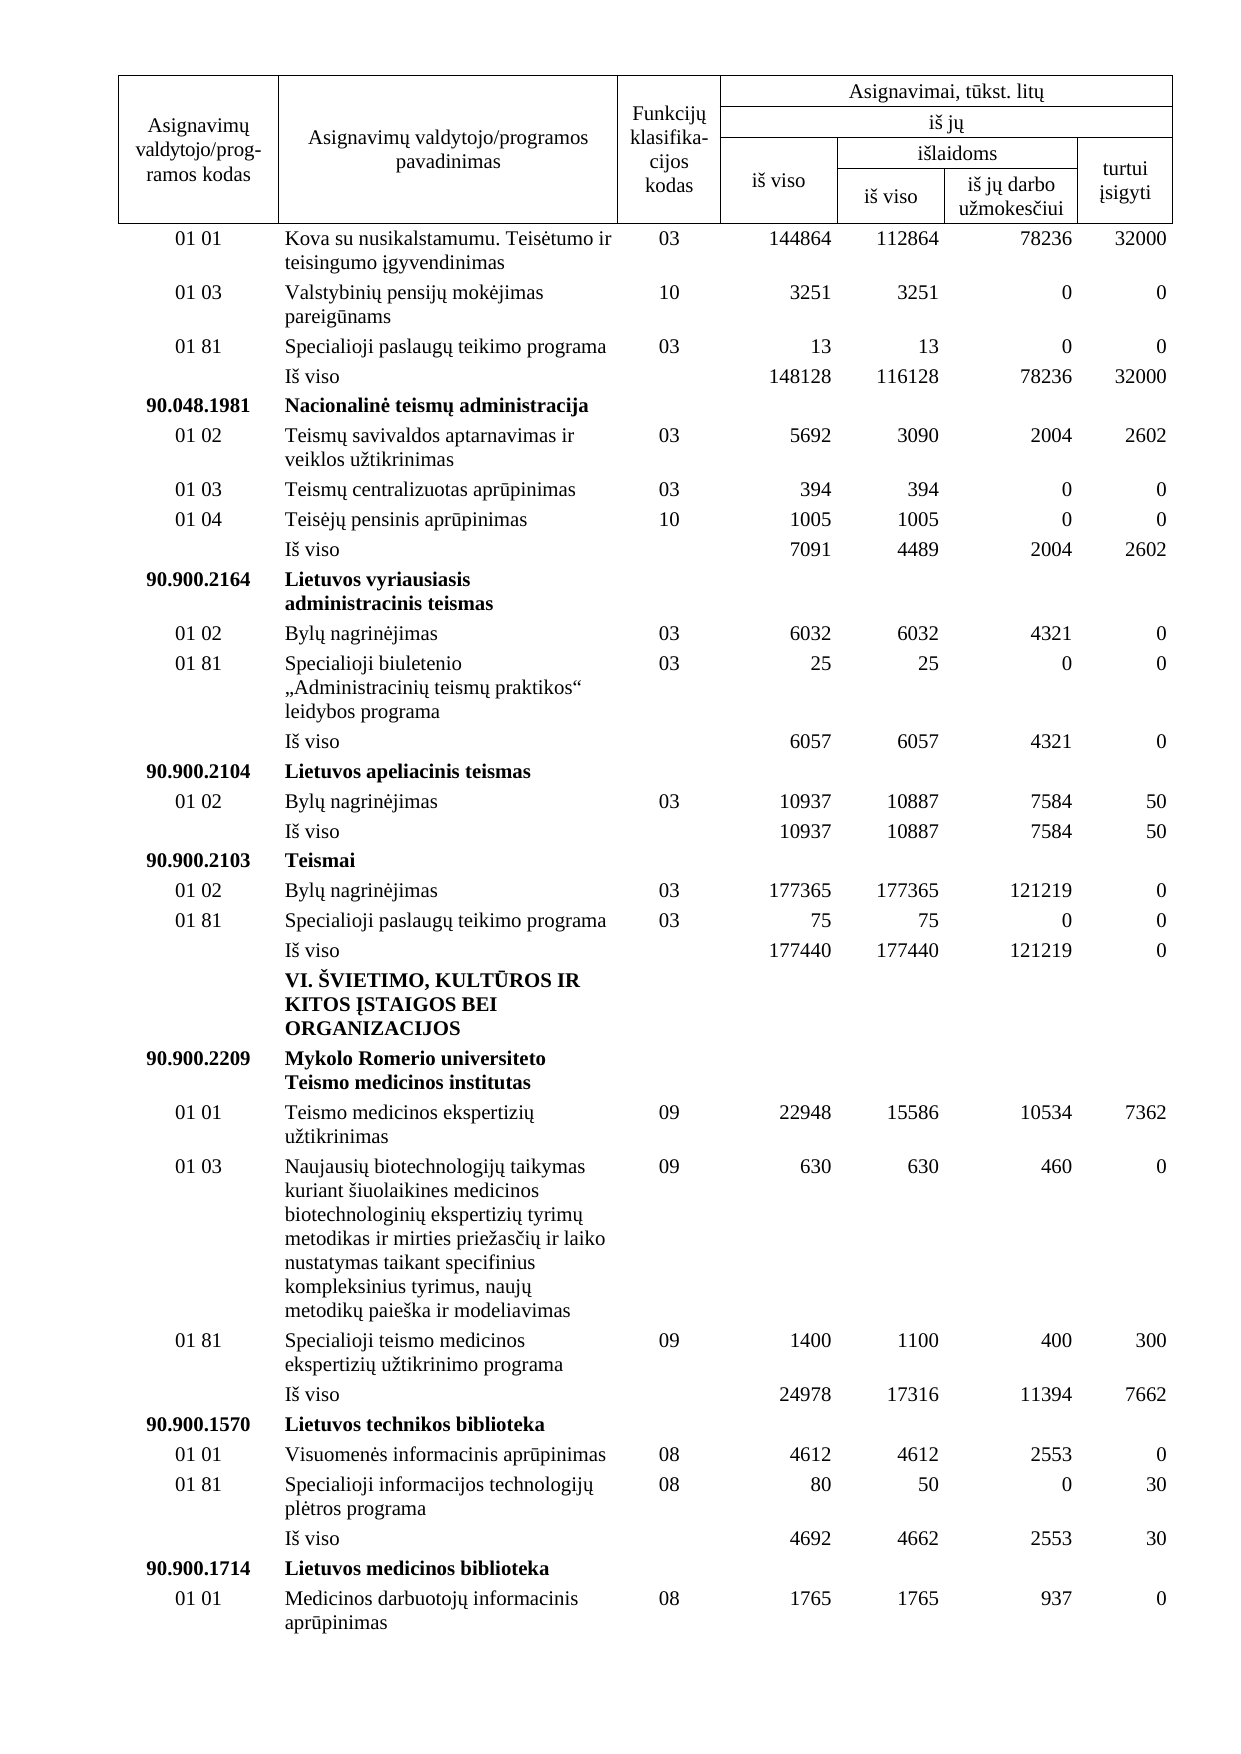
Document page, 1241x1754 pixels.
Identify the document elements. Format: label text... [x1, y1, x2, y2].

table_cell [720, 965, 837, 1043]
table_cell 0 [1078, 875, 1172, 905]
table_cell Iš viso [279, 935, 618, 965]
table_cell [618, 756, 720, 786]
table_cell 78236 [945, 224, 1078, 277]
table_cell 03 [618, 331, 720, 361]
table_cell 6032 [837, 618, 944, 648]
table_cell Teismų centralizuotas aprūpinimas [279, 474, 618, 504]
table_cell 01 04 [118, 504, 278, 534]
table_cell 0 [945, 474, 1078, 504]
table_cell 90.900.1714 [118, 1553, 278, 1583]
table_cell Iš viso [279, 726, 618, 756]
table_cell 6057 [837, 726, 944, 756]
table_cell Lietuvos technikos biblioteka [279, 1409, 618, 1439]
table_cell 78236 [945, 361, 1078, 391]
table_cell išlaidoms [838, 138, 1077, 168]
table_cell Lietuvos apeliacinis teismas [279, 756, 618, 786]
table_cell 01 03 [118, 277, 278, 331]
table_cell 10 [618, 504, 720, 534]
table_cell 3251 [720, 277, 837, 331]
table_cell 50 [1078, 816, 1172, 846]
table_cell iš viso [721, 138, 837, 223]
table_cell [618, 1523, 720, 1553]
table_cell 32000 [1078, 224, 1172, 277]
table_cell [618, 965, 720, 1043]
table_cell 630 [837, 1151, 944, 1325]
table_cell 121219 [945, 875, 1078, 905]
table_cell Iš viso [279, 534, 618, 564]
table_cell [720, 1043, 837, 1097]
table_cell 2004 [945, 534, 1078, 564]
table_cell 01 81 [118, 905, 278, 935]
table_cell [837, 965, 944, 1043]
table_cell 90.900.2103 [118, 846, 278, 875]
table_cell 0 [1078, 1151, 1172, 1325]
table_cell [720, 1553, 837, 1583]
table_cell [618, 1379, 720, 1409]
table_cell 01 01 [118, 224, 278, 277]
table_cell Nacionalinė teismų administracija [279, 391, 618, 420]
table_cell 01 02 [118, 786, 278, 816]
table_cell 10887 [837, 816, 944, 846]
table_cell 08 [618, 1583, 720, 1637]
table_cell iš viso [838, 169, 944, 223]
table_cell 01 02 [118, 875, 278, 905]
table_cell 3251 [837, 277, 944, 331]
table_header Asignavimų valdytojo/prog-ramos kodas [119, 76, 278, 223]
table_cell turtui įsigyti [1078, 138, 1172, 223]
table_cell [1078, 564, 1172, 618]
table_cell 177440 [837, 935, 944, 965]
table_cell [945, 1553, 1078, 1583]
table_cell [1078, 756, 1172, 786]
table_cell 50 [1078, 786, 1172, 816]
table_cell Specialioji informacijos technologijų plėtros programa [279, 1469, 618, 1523]
table_cell 0 [945, 648, 1078, 726]
table_cell 50 [837, 1469, 944, 1523]
table_cell 394 [720, 474, 837, 504]
table_cell 13 [720, 331, 837, 361]
table_cell [945, 1043, 1078, 1097]
table_cell 13 [837, 331, 944, 361]
table_cell 177365 [720, 875, 837, 905]
table_cell 1005 [837, 504, 944, 534]
table_cell 01 81 [118, 648, 278, 726]
table_cell [118, 965, 278, 1043]
table_cell [945, 965, 1078, 1043]
table_cell 0 [1078, 905, 1172, 935]
table_cell [945, 756, 1078, 786]
table_cell 90.900.2164 [118, 564, 278, 618]
table_cell 10937 [720, 816, 837, 846]
table_cell [118, 361, 278, 391]
table_cell VI. ŠVIETIMO, KULTŪROS IR KITOS ĮSTAIGOS BEI ORGANIZACIJOS [279, 965, 618, 1043]
table_cell Iš viso [279, 1523, 618, 1553]
table_cell [118, 534, 278, 564]
table_cell [118, 1379, 278, 1409]
table_cell 15586 [837, 1097, 944, 1151]
table_cell Specialioji biuletenio „Administracinių teismų praktikos“ leidybos programa [279, 648, 618, 726]
table_cell Naujausių biotechnologijų taikymas kuriant šiuolaikines medicinos biotechnologinių ekspertizių tyrimų metodikas ir mirties priežasčių ir laiko nustatymas taikant specifinius kompleksinius tyrimus, naujų metodikų paieška ir modeliavimas [279, 1151, 618, 1325]
table_header Asignavimai, tūkst. litų [721, 76, 1172, 106]
table_header Funkcijų klasifika-cijos kodas [618, 76, 720, 223]
table_cell 1100 [837, 1325, 944, 1379]
table_cell [618, 816, 720, 846]
table_cell 1005 [720, 504, 837, 534]
table_cell [1078, 846, 1172, 875]
table_cell 25 [720, 648, 837, 726]
table_cell 03 [618, 786, 720, 816]
table_cell 17316 [837, 1379, 944, 1409]
table_cell 01 01 [118, 1583, 278, 1637]
table_cell 400 [945, 1325, 1078, 1379]
table_cell Lietuvos vyriausiasis administracinis teismas [279, 564, 618, 618]
table_cell 7362 [1078, 1097, 1172, 1151]
table_cell [618, 846, 720, 875]
table_cell 22948 [720, 1097, 837, 1151]
table_cell 3090 [837, 420, 944, 474]
table_cell Bylų nagrinėjimas [279, 618, 618, 648]
table_cell 177365 [837, 875, 944, 905]
table_cell [618, 361, 720, 391]
table_cell 0 [1078, 1439, 1172, 1469]
table_cell Bylų nagrinėjimas [279, 786, 618, 816]
table_cell [618, 935, 720, 965]
table_cell Medicinos darbuotojų informacinis aprūpinimas [279, 1583, 618, 1637]
table_cell 937 [945, 1583, 1078, 1637]
table_cell [945, 564, 1078, 618]
table_cell 177440 [720, 935, 837, 965]
table_cell 4612 [720, 1439, 837, 1469]
table_cell 0 [1078, 474, 1172, 504]
table_cell [837, 564, 944, 618]
table_cell 1765 [720, 1583, 837, 1637]
table_cell 90.900.2209 [118, 1043, 278, 1097]
table_cell 10937 [720, 786, 837, 816]
table_cell Kova su nusikalstamumu. Teisėtumo ir teisingumo įgyvendinimas [279, 224, 618, 277]
table_cell 01 01 [118, 1097, 278, 1151]
table_cell 112864 [837, 224, 944, 277]
table_cell 6057 [720, 726, 837, 756]
table_cell Bylų nagrinėjimas [279, 875, 618, 905]
table_cell 2004 [945, 420, 1078, 474]
table_cell 394 [837, 474, 944, 504]
table_cell 09 [618, 1151, 720, 1325]
table_cell [1078, 1553, 1172, 1583]
table_cell [837, 1409, 944, 1439]
table_cell 630 [720, 1151, 837, 1325]
table_cell [837, 756, 944, 786]
table_cell 03 [618, 875, 720, 905]
table_cell Visuomenės informacinis aprūpinimas [279, 1439, 618, 1469]
table_cell [118, 1523, 278, 1553]
table_cell 0 [1078, 648, 1172, 726]
table_cell 144864 [720, 224, 837, 277]
table_cell [720, 564, 837, 618]
table_cell Iš viso [279, 1379, 618, 1409]
table_cell 460 [945, 1151, 1078, 1325]
table_cell 25 [837, 648, 944, 726]
table_cell 0 [945, 331, 1078, 361]
table_cell 0 [1078, 618, 1172, 648]
table_cell [618, 1553, 720, 1583]
table_cell 0 [1078, 935, 1172, 965]
table_cell Valstybinių pensijų mokėjimas pareigūnams [279, 277, 618, 331]
table_cell Teismai [279, 846, 618, 875]
table_cell 90.900.2104 [118, 756, 278, 786]
table_cell 4489 [837, 534, 944, 564]
table_cell [118, 726, 278, 756]
table_cell Lietuvos medicinos biblioteka [279, 1553, 618, 1583]
table_cell 0 [945, 1469, 1078, 1523]
table_cell 0 [1078, 504, 1172, 534]
table_cell 24978 [720, 1379, 837, 1409]
table_cell [618, 726, 720, 756]
table_cell 2553 [945, 1439, 1078, 1469]
table_cell Specialioji paslaugų teikimo programa [279, 905, 618, 935]
table_cell 0 [1078, 726, 1172, 756]
table_cell 0 [1078, 277, 1172, 331]
table_cell 148128 [720, 361, 837, 391]
table_cell [837, 1043, 944, 1097]
table_cell 0 [1078, 1583, 1172, 1637]
table_cell 80 [720, 1469, 837, 1523]
table_cell 75 [837, 905, 944, 935]
table_cell [1078, 1409, 1172, 1439]
table_cell 01 81 [118, 1325, 278, 1379]
table_cell 01 02 [118, 420, 278, 474]
table_cell 01 81 [118, 1469, 278, 1523]
table_cell 01 03 [118, 1151, 278, 1325]
table_cell [837, 1553, 944, 1583]
table_header Asignavimų valdytojo/programos pavadinimas [279, 76, 617, 223]
table_cell [945, 846, 1078, 875]
table_cell 7091 [720, 534, 837, 564]
table_cell Specialioji paslaugų teikimo programa [279, 331, 618, 361]
table_cell 01 02 [118, 618, 278, 648]
table_cell 03 [618, 420, 720, 474]
table_cell Teisėjų pensinis aprūpinimas [279, 504, 618, 534]
table_cell [618, 391, 720, 420]
table_cell [118, 816, 278, 846]
table_cell 0 [945, 504, 1078, 534]
table_cell 4662 [837, 1523, 944, 1553]
table_cell 4321 [945, 726, 1078, 756]
table_cell [945, 1409, 1078, 1439]
table_cell 116128 [837, 361, 944, 391]
table_cell 1400 [720, 1325, 837, 1379]
table_cell 03 [618, 224, 720, 277]
table_cell [118, 935, 278, 965]
table_cell Iš viso [279, 816, 618, 846]
table_cell Teismo medicinos ekspertizių užtikrinimas [279, 1097, 618, 1151]
table_cell 4321 [945, 618, 1078, 648]
table_cell 30 [1078, 1469, 1172, 1523]
table_cell 2602 [1078, 534, 1172, 564]
table_cell 6032 [720, 618, 837, 648]
table_cell 03 [618, 618, 720, 648]
table_cell [618, 564, 720, 618]
table_cell 08 [618, 1469, 720, 1523]
table_cell 11394 [945, 1379, 1078, 1409]
table_cell 32000 [1078, 361, 1172, 391]
table_cell Teismų savivaldos aptarnavimas ir veiklos užtikrinimas [279, 420, 618, 474]
table_cell [945, 391, 1078, 420]
table_cell 0 [945, 905, 1078, 935]
table_cell 10534 [945, 1097, 1078, 1151]
table_cell 4612 [837, 1439, 944, 1469]
table_cell [618, 1043, 720, 1097]
table_cell 7662 [1078, 1379, 1172, 1409]
table_cell 7584 [945, 786, 1078, 816]
table_cell [720, 756, 837, 786]
table_cell Specialioji teismo medicinos ekspertizių užtikrinimo programa [279, 1325, 618, 1379]
table_cell 121219 [945, 935, 1078, 965]
table_cell 01 81 [118, 331, 278, 361]
table_cell [837, 391, 944, 420]
table_cell [618, 1409, 720, 1439]
table_cell 09 [618, 1325, 720, 1379]
table_cell [618, 534, 720, 564]
table_cell 2602 [1078, 420, 1172, 474]
table_cell 08 [618, 1439, 720, 1469]
table_cell [1078, 391, 1172, 420]
table_cell 5692 [720, 420, 837, 474]
table_cell 10887 [837, 786, 944, 816]
table_cell 30 [1078, 1523, 1172, 1553]
table_cell 7584 [945, 816, 1078, 846]
table_cell 2553 [945, 1523, 1078, 1553]
table_cell 01 03 [118, 474, 278, 504]
table_cell 0 [945, 277, 1078, 331]
table_cell 09 [618, 1097, 720, 1151]
table_cell 01 01 [118, 1439, 278, 1469]
table_cell [720, 391, 837, 420]
table_cell 75 [720, 905, 837, 935]
table_cell [720, 1409, 837, 1439]
table_cell [1078, 965, 1172, 1043]
table_cell 90.900.1570 [118, 1409, 278, 1439]
table_cell 4692 [720, 1523, 837, 1553]
table_cell Mykolo Romerio universiteto Teismo medicinos institutas [279, 1043, 618, 1097]
table_cell 03 [618, 905, 720, 935]
table_cell [720, 846, 837, 875]
table_cell Iš viso [279, 361, 618, 391]
table_cell 03 [618, 648, 720, 726]
table_cell iš jų [721, 107, 1172, 137]
table_cell [837, 846, 944, 875]
table_cell 03 [618, 474, 720, 504]
table_cell 0 [1078, 331, 1172, 361]
table_cell 1765 [837, 1583, 944, 1637]
table_cell iš jų darbo užmokesčiui [945, 169, 1077, 223]
table_cell 90.048.1981 [118, 391, 278, 420]
table_cell 10 [618, 277, 720, 331]
table_cell [1078, 1043, 1172, 1097]
table_cell 300 [1078, 1325, 1172, 1379]
